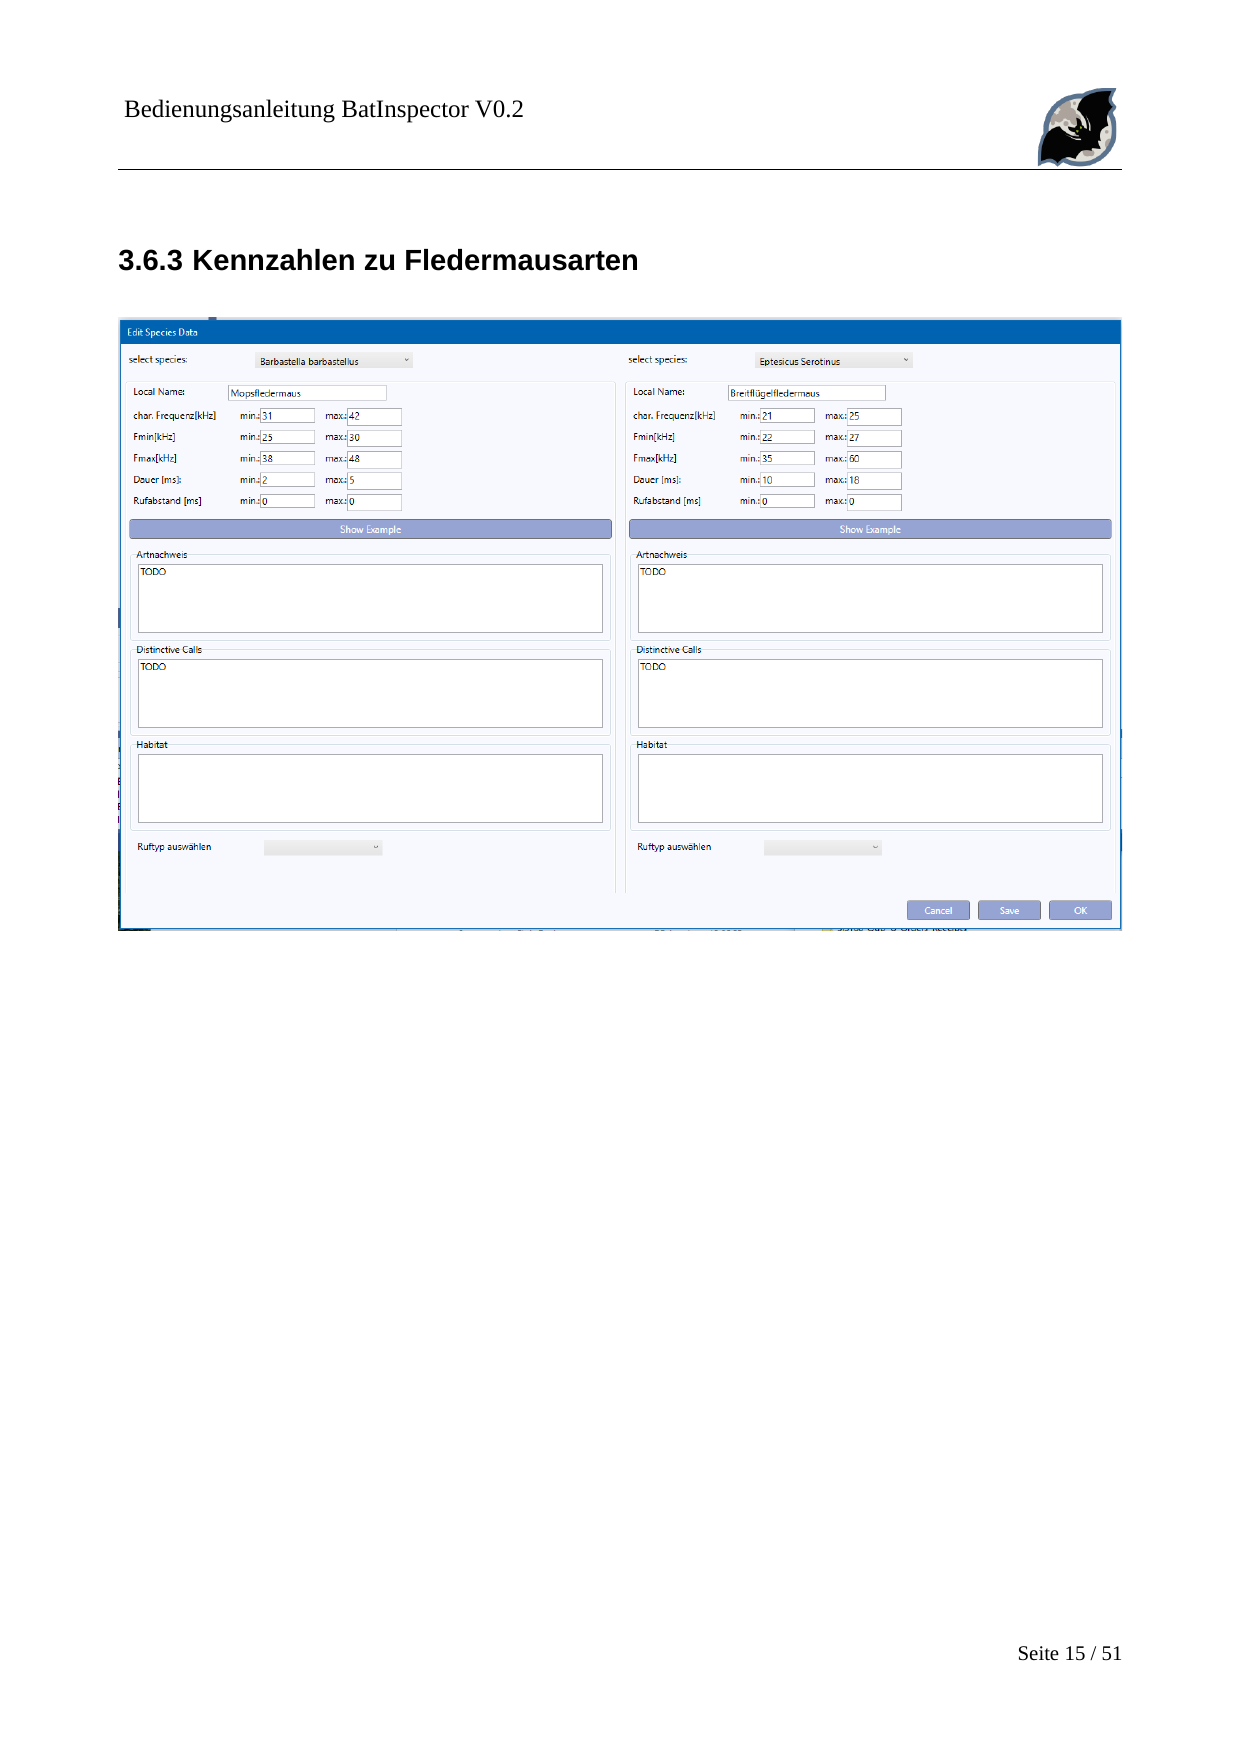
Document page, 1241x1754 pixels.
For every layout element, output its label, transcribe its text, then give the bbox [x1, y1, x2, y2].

subtitle Kennzahlen zu Fledermausarten [118, 243, 1122, 276]
picture [1037, 88, 1117, 167]
picture [118, 317, 1123, 931]
